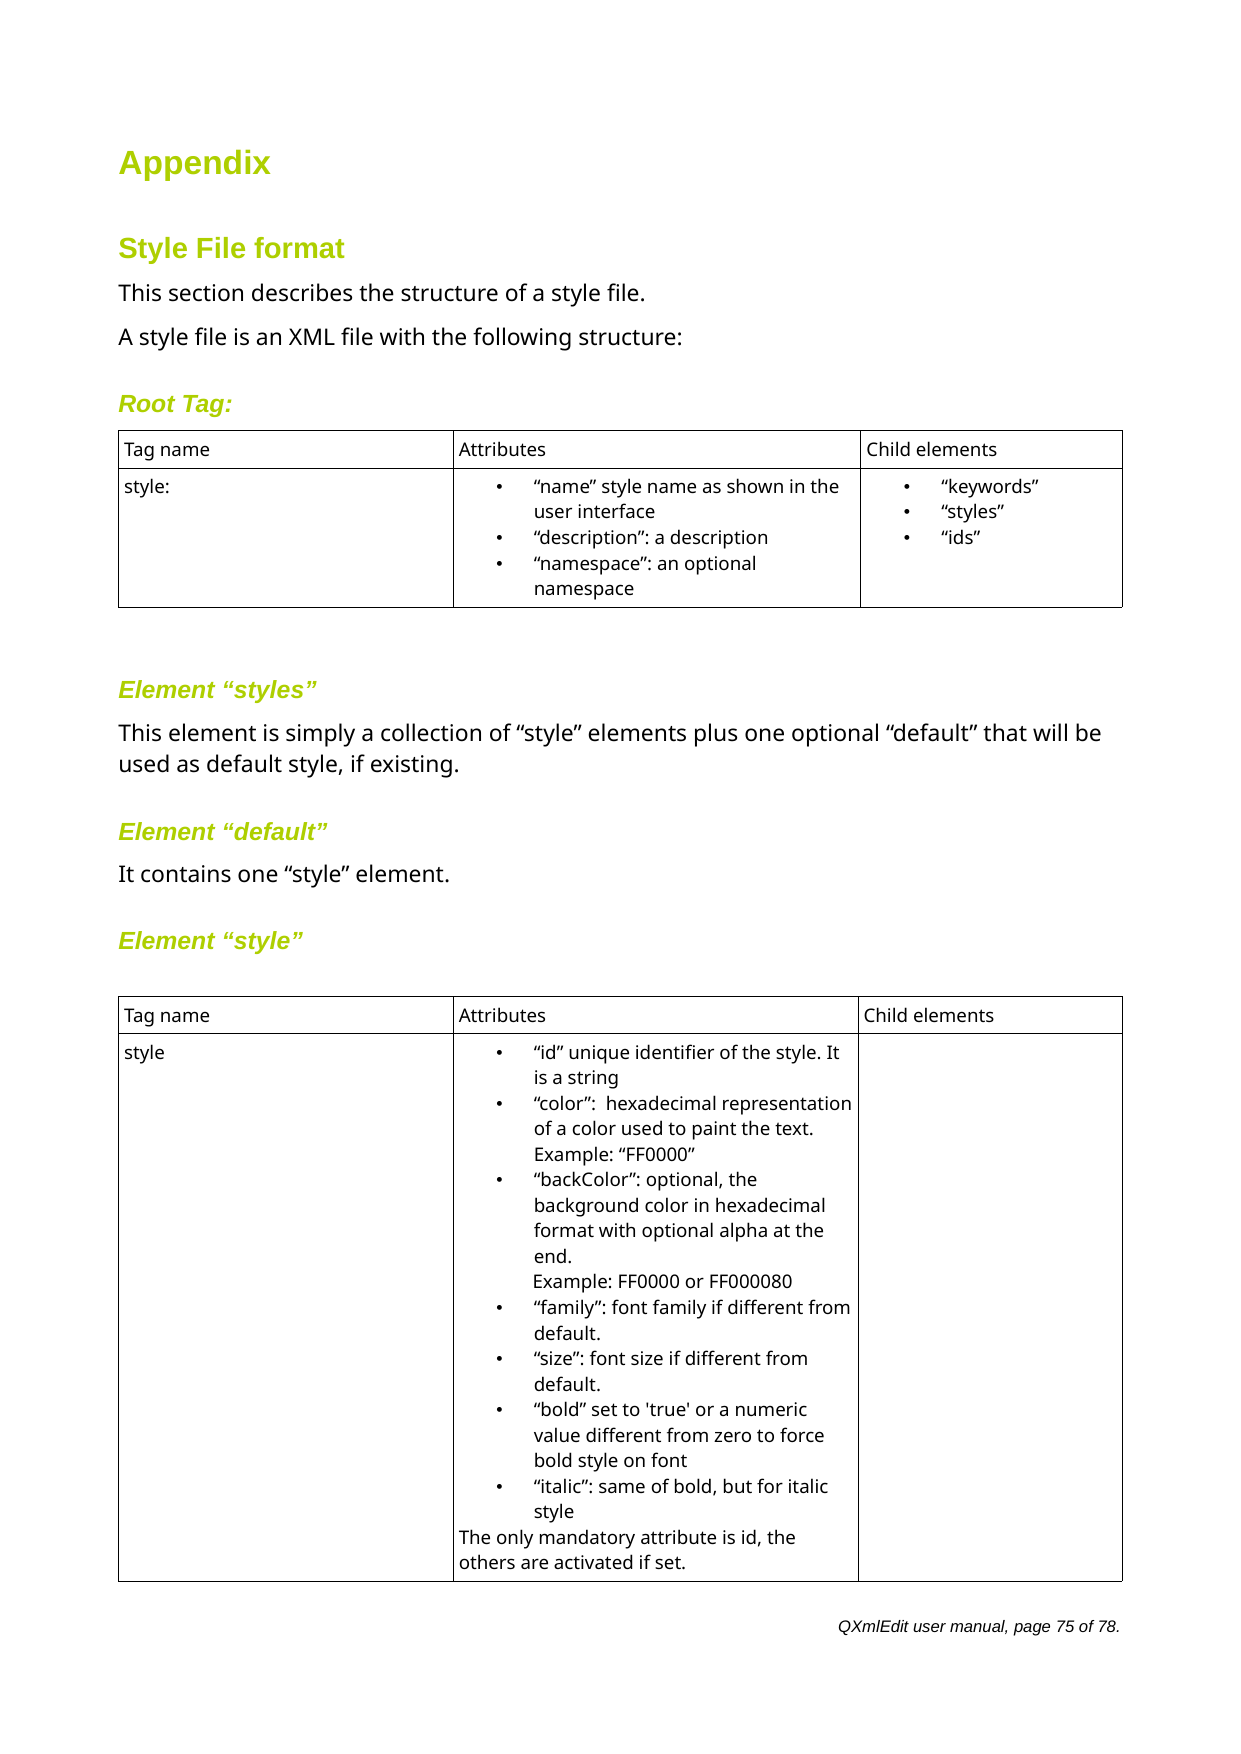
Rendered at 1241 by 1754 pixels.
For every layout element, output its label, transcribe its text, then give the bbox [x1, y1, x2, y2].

table_cell style: [119, 469, 453, 607]
table_header Child elements [859, 997, 1122, 1033]
subtitle Element “default” [118, 817, 1122, 845]
table_cell style [119, 1034, 453, 1581]
table_header Attributes [454, 997, 858, 1033]
subtitle Element “styles” [118, 676, 1122, 704]
subtitle Element “style” [118, 926, 1122, 955]
text This element is simply a collection of “style” elements plus one optional “default” that will be used as default style, if existing. [118, 717, 1122, 779]
table_header Tag name [119, 997, 453, 1033]
table_header Tag name [119, 431, 453, 467]
table_cell “keywords” “styles” “ids” [861, 469, 1122, 607]
table_cell [859, 1034, 1122, 1581]
subtitle Root Tag: [118, 389, 1122, 418]
subtitle Appendix [118, 143, 1122, 182]
table_cell “id” unique identifier of the style. It is a string “color”: hexadecimal representation of a color used to paint the text. Example: “FF0000” “backColor”: optional, the background color in hexadecimal format with optional alpha at the end. Example: FF0000 or FF000080 “family”: font family if different from default. “size”: font size if different from default. “bold” set to 'true' or a numeric value different from zero to force bold style on font “italic”: same of bold, but for italic style The only mandatory attribute is id, the others are activated if set. [454, 1034, 858, 1581]
table_header Child elements [861, 431, 1122, 467]
text This section describes the structure of a style file. [118, 277, 1122, 308]
table_header Attributes [454, 431, 860, 467]
text It contains one “style” element. [118, 858, 1122, 889]
subtitle Style File format [118, 231, 1122, 264]
table_cell “name” style name as shown in the user interface “description”: a description “namespace”: an optional namespace [454, 469, 860, 607]
text A style file is an XML file with the following structure: [118, 321, 1122, 352]
